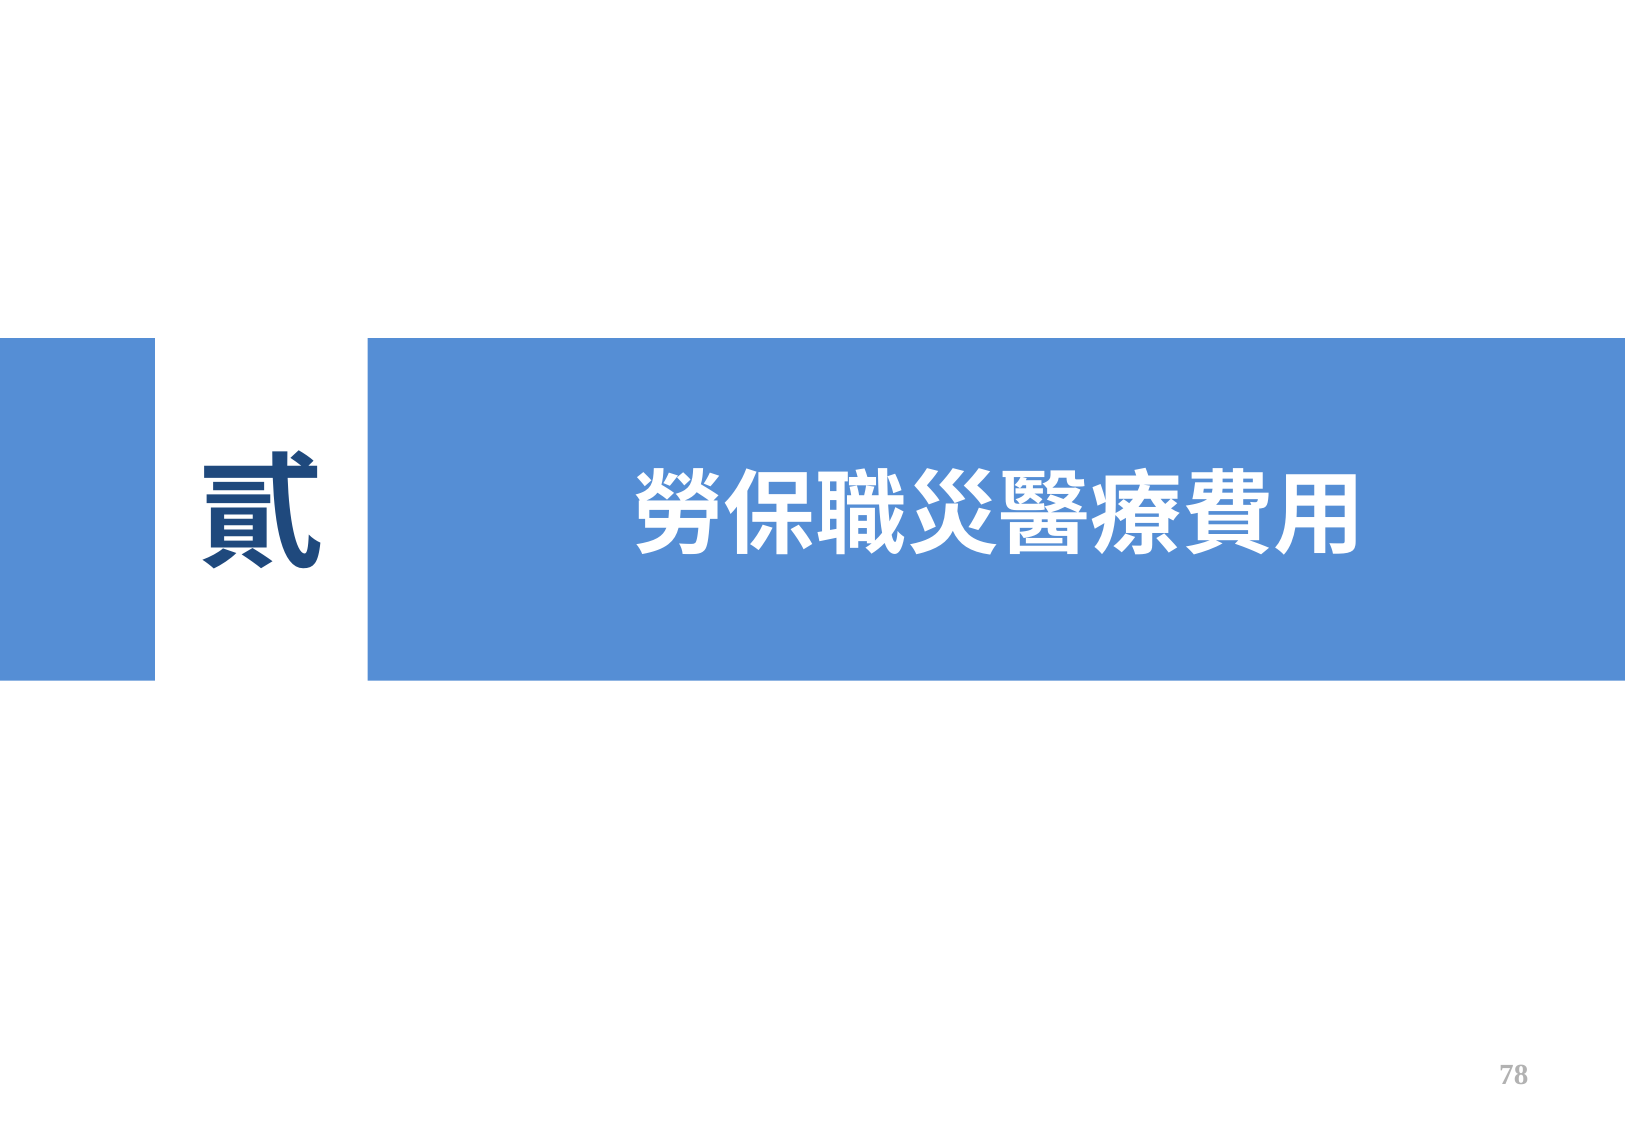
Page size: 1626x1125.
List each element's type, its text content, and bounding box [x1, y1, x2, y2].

text_box [0, 338, 155, 681]
slide_number [1164, 1042, 1544, 1103]
text_box 貳 [155, 275, 368, 891]
text_box 勞保職災醫療費用 [375, 438, 1623, 580]
text_box [368, 338, 1625, 681]
